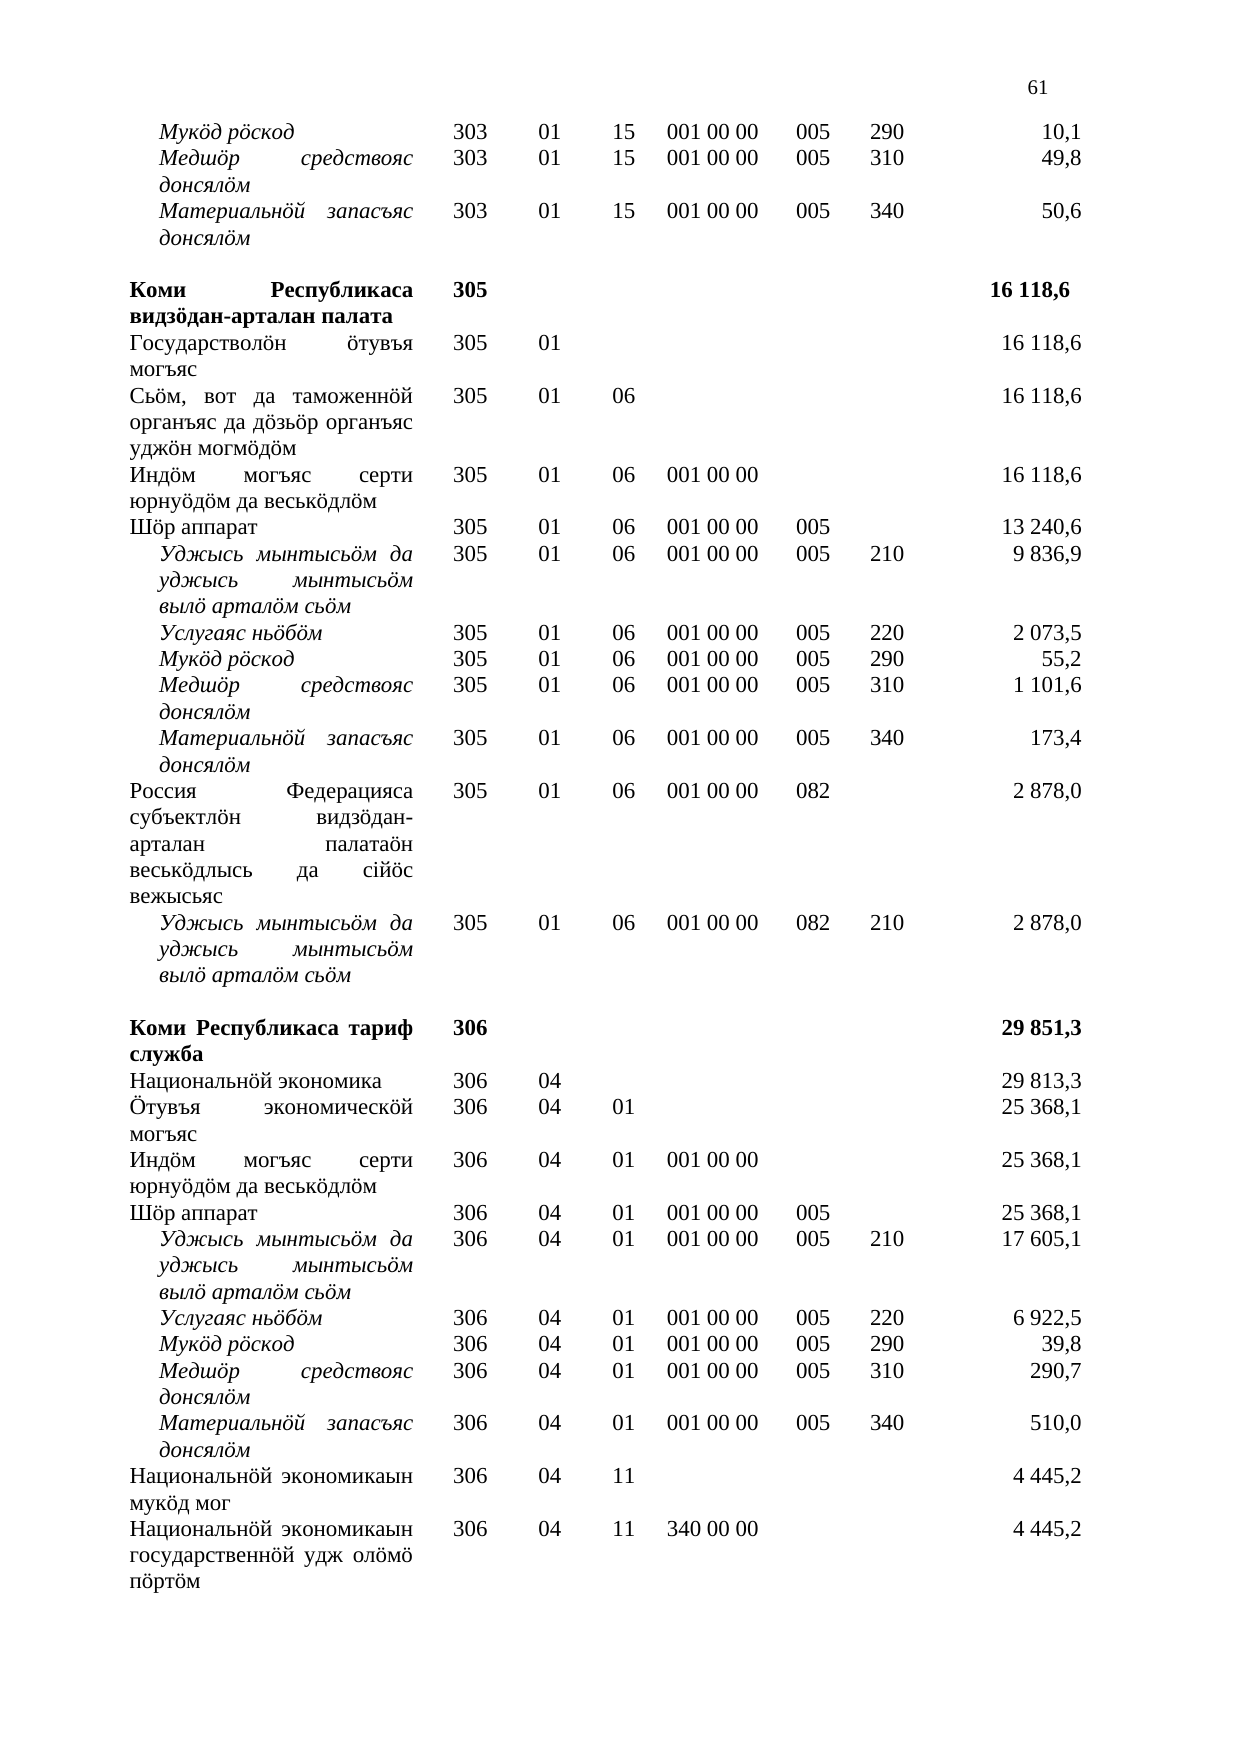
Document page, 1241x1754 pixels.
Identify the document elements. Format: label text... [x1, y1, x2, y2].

table_cell 310 [841, 1357, 915, 1409]
table_cell [1093, 1410, 1149, 1462]
table_cell [1093, 1199, 1149, 1225]
table_cell 04 [498, 1093, 572, 1146]
table_cell 06 [572, 645, 646, 672]
table_cell 2 878,0 [915, 777, 1093, 909]
table_cell Шöр аппарат [118, 1199, 424, 1225]
table_cell [646, 276, 779, 329]
table_cell 04 [498, 1067, 572, 1093]
table_cell Öтувъя экономическöй могъяс [118, 1093, 424, 1146]
table_cell [498, 250, 572, 276]
table_cell Национальнöй экономикаын государственнöй удж олöмö пöртöм [118, 1515, 424, 1594]
table_cell 01 [498, 540, 572, 619]
table_cell 305 [425, 909, 498, 988]
table_cell [1093, 514, 1149, 540]
table_cell 01 [498, 118, 572, 144]
table_cell [779, 1093, 841, 1146]
table_cell [779, 1515, 841, 1594]
table_cell Мукöд рöскод [118, 1330, 424, 1357]
table_cell [779, 382, 841, 461]
table_cell Медшöр средствояс донсялöм [118, 1357, 424, 1409]
table_cell 06 [572, 909, 646, 988]
table_cell 305 [425, 540, 498, 619]
table_cell [779, 329, 841, 382]
table_cell [572, 988, 646, 1014]
table_cell 306 [425, 1146, 498, 1199]
table_cell 340 [841, 724, 915, 777]
table_cell 01 [572, 1357, 646, 1409]
table_cell 01 [498, 672, 572, 724]
table_cell 15 [572, 145, 646, 197]
table_cell [1093, 645, 1149, 672]
table_cell [1093, 1146, 1149, 1199]
table_cell 290 [841, 645, 915, 672]
table_cell 001 00 00 [646, 724, 779, 777]
table_cell 04 [498, 1357, 572, 1409]
table_cell [425, 250, 498, 276]
table_cell [841, 329, 915, 382]
table_cell 173,4 [915, 724, 1093, 777]
table_cell 305 [425, 382, 498, 461]
table_cell 005 [779, 1357, 841, 1409]
table_cell [1093, 1462, 1149, 1515]
table_cell 290,7 [915, 1357, 1093, 1409]
table_cell [1093, 1357, 1149, 1409]
table_cell 306 [425, 1304, 498, 1330]
table_cell Медшöр средствояс донсялöм [118, 145, 424, 197]
table_cell [1093, 250, 1149, 276]
table_cell Услугаяс ньöбöм [118, 619, 424, 645]
table_cell [1093, 672, 1149, 724]
table_cell 001 00 00 [646, 672, 779, 724]
table_cell [118, 988, 424, 1014]
table_cell 001 00 00 [646, 1304, 779, 1330]
table_cell 220 [841, 1304, 915, 1330]
table_cell 082 [779, 777, 841, 909]
table_cell 01 [498, 382, 572, 461]
table_cell [646, 329, 779, 382]
table_cell 01 [572, 1199, 646, 1225]
table_cell 005 [779, 1225, 841, 1304]
table_cell 001 00 00 [646, 118, 779, 144]
table_cell [841, 276, 915, 329]
table_cell 303 [425, 118, 498, 144]
table_cell Уджысь мынтысьöм да уджысь мынтысьöм вылö арталöм сьöм [118, 909, 424, 988]
table_cell 001 00 00 [646, 540, 779, 619]
table_cell 01 [572, 1304, 646, 1330]
table_cell [498, 276, 572, 329]
table_cell 305 [425, 329, 498, 382]
table_cell [841, 461, 915, 513]
table_cell 01 [572, 1330, 646, 1357]
table_cell 001 00 00 [646, 1410, 779, 1462]
table_cell Индöм могъяс серти юрнуöдöм да веськöдлöм [118, 1146, 424, 1199]
table_cell 305 [425, 514, 498, 540]
table_cell 01 [498, 197, 572, 250]
table_cell 01 [498, 514, 572, 540]
table_cell [1093, 197, 1149, 250]
table_cell [915, 250, 1093, 276]
table_cell [572, 1067, 646, 1093]
table_cell [1093, 1093, 1149, 1146]
table_cell 303 [425, 197, 498, 250]
table_cell Сьöм, вот да таможеннöй органъяс да дöзьöр органъяс уджöн могмöдöм [118, 382, 424, 461]
table_cell 305 [425, 672, 498, 724]
table_cell Шöр аппарат [118, 514, 424, 540]
table_cell 16 118,6 [915, 382, 1093, 461]
table_cell 1 101,6 [915, 672, 1093, 724]
table_cell 005 [779, 1410, 841, 1462]
table_cell 005 [779, 645, 841, 672]
table_cell 210 [841, 909, 915, 988]
table_cell 04 [498, 1330, 572, 1357]
table_cell 005 [779, 197, 841, 250]
table_cell [646, 1014, 779, 1067]
table_cell 06 [572, 672, 646, 724]
table_cell 305 [425, 645, 498, 672]
table_cell 06 [572, 382, 646, 461]
table_cell 290 [841, 1330, 915, 1357]
table_cell 290 [841, 118, 915, 144]
table_cell Уджысь мынтысьöм да уджысь мынтысьöм вылö арталöм сьöм [118, 540, 424, 619]
table_cell 55,2 [915, 645, 1093, 672]
table_cell 001 00 00 [646, 197, 779, 250]
table_cell [646, 1093, 779, 1146]
table_cell 305 [425, 777, 498, 909]
table_cell [1093, 145, 1149, 197]
table_cell 01 [498, 909, 572, 988]
table_cell 306 [425, 1462, 498, 1515]
table_cell [425, 988, 498, 1014]
table_cell Медшöр средствояс донсялöм [118, 672, 424, 724]
table_cell 306 [425, 1515, 498, 1594]
table_cell [841, 1014, 915, 1067]
table_cell 01 [572, 1146, 646, 1199]
table_cell 005 [779, 672, 841, 724]
table_cell 01 [572, 1093, 646, 1146]
table_cell Национальнöй экономика [118, 1067, 424, 1093]
table_cell [1093, 1515, 1149, 1594]
table_cell [779, 1462, 841, 1515]
table_cell 17 605,1 [915, 1225, 1093, 1304]
table_cell [1093, 276, 1149, 329]
table_cell [841, 514, 915, 540]
table_cell 29 851,3 [915, 1014, 1093, 1067]
table_cell [1093, 724, 1149, 777]
table_cell [572, 1014, 646, 1067]
table_cell [1093, 1330, 1149, 1357]
table_cell 25 368,1 [915, 1093, 1093, 1146]
table_cell [1093, 988, 1149, 1014]
table_cell 49,8 [915, 145, 1093, 197]
table_cell [646, 1462, 779, 1515]
table_cell Материальнöй запасъяс донсялöм [118, 1410, 424, 1462]
table_cell 005 [779, 1330, 841, 1357]
table_cell 210 [841, 540, 915, 619]
table_cell 005 [779, 145, 841, 197]
table_cell 10,1 [915, 118, 1093, 144]
table_cell Мукöд рöскод [118, 118, 424, 144]
table_cell [779, 461, 841, 513]
table_cell [779, 1067, 841, 1093]
table_cell 001 00 00 [646, 1225, 779, 1304]
table_cell [841, 1093, 915, 1146]
table_cell Коми Республикаса тариф служба [118, 1014, 424, 1067]
table_cell [646, 382, 779, 461]
table_cell 39,8 [915, 1330, 1093, 1357]
table_cell [646, 988, 779, 1014]
table_cell 04 [498, 1515, 572, 1594]
table_cell 510,0 [915, 1410, 1093, 1462]
table_cell 310 [841, 672, 915, 724]
table_cell [779, 276, 841, 329]
table_cell [779, 1146, 841, 1199]
table_cell [646, 1067, 779, 1093]
table_cell [841, 250, 915, 276]
table_cell 303 [425, 145, 498, 197]
table_cell 340 00 00 [646, 1515, 779, 1594]
table_cell 005 [779, 514, 841, 540]
table_cell Россия Федерацияса субъектлöн видзöдан-арталан палатаöн веськöдлысь да сiйöс вежысьяс [118, 777, 424, 909]
table_cell 340 [841, 197, 915, 250]
table_cell 25 368,1 [915, 1146, 1093, 1199]
table_cell [779, 988, 841, 1014]
table_cell 306 [425, 1093, 498, 1146]
table_cell 04 [498, 1410, 572, 1462]
table_cell 50,6 [915, 197, 1093, 250]
table_cell 01 [498, 461, 572, 513]
table_cell 001 00 00 [646, 145, 779, 197]
table_cell [841, 1462, 915, 1515]
table_cell 2 878,0 [915, 909, 1093, 988]
table_cell 13 240,6 [915, 514, 1093, 540]
table_cell [1093, 777, 1149, 909]
table_cell Коми Республикаса видзöдан-арталан палата [118, 276, 424, 329]
table_cell 01 [572, 1225, 646, 1304]
table_cell 01 [498, 724, 572, 777]
table_cell 15 [572, 118, 646, 144]
table_cell [1093, 1225, 1149, 1304]
table_cell Уджысь мынтысьöм да уджысь мынтысьöм вылö арталöм сьöм [118, 1225, 424, 1304]
table_cell 01 [498, 619, 572, 645]
table_cell 005 [779, 1304, 841, 1330]
table_cell [498, 1014, 572, 1067]
table_cell 001 00 00 [646, 461, 779, 513]
table_cell 220 [841, 619, 915, 645]
table_cell 340 [841, 1410, 915, 1462]
table_cell 06 [572, 514, 646, 540]
table_cell [841, 777, 915, 909]
table_cell [841, 1146, 915, 1199]
table_cell [1093, 461, 1149, 513]
table_cell 4 445,2 [915, 1515, 1093, 1594]
table_cell 15 [572, 197, 646, 250]
table_cell 01 [498, 145, 572, 197]
table_cell [841, 1199, 915, 1225]
table_cell 25 368,1 [915, 1199, 1093, 1225]
table_cell 306 [425, 1410, 498, 1462]
table_cell [1093, 1014, 1149, 1067]
table_cell 001 00 00 [646, 909, 779, 988]
table_cell 306 [425, 1014, 498, 1067]
table_cell Материальнöй запасъяс донсялöм [118, 197, 424, 250]
table_cell 305 [425, 724, 498, 777]
table_cell [1093, 1304, 1149, 1330]
table_cell 005 [779, 619, 841, 645]
table_cell 001 00 00 [646, 619, 779, 645]
table_cell 11 [572, 1515, 646, 1594]
table_cell Государстволöн öтувъя могъяс [118, 329, 424, 382]
table_cell Национальнöй экономикаын мукöд мог [118, 1462, 424, 1515]
table_cell 210 [841, 1225, 915, 1304]
table_cell [841, 988, 915, 1014]
table_cell 082 [779, 909, 841, 988]
table_cell [841, 1515, 915, 1594]
table_cell 06 [572, 461, 646, 513]
table_cell 9 836,9 [915, 540, 1093, 619]
table_cell 4 445,2 [915, 1462, 1093, 1515]
table_cell 310 [841, 145, 915, 197]
table_cell 06 [572, 540, 646, 619]
table_cell 001 00 00 [646, 1146, 779, 1199]
table_cell 005 [779, 540, 841, 619]
table_cell 04 [498, 1225, 572, 1304]
table_cell 005 [779, 118, 841, 144]
table_cell Мукöд рöскод [118, 645, 424, 672]
table_cell 16 118,6 [915, 461, 1093, 513]
table_cell 16 118,6 [915, 276, 1093, 329]
table_cell 01 [498, 645, 572, 672]
table_cell [1093, 619, 1149, 645]
table_cell 04 [498, 1146, 572, 1199]
table_cell 306 [425, 1225, 498, 1304]
table_cell [572, 276, 646, 329]
table_cell 005 [779, 1199, 841, 1225]
table_cell 06 [572, 777, 646, 909]
table_cell [1093, 329, 1149, 382]
table_cell 2 073,5 [915, 619, 1093, 645]
table_cell [1093, 118, 1149, 144]
table_cell [646, 250, 779, 276]
table_cell [779, 250, 841, 276]
table_cell [1093, 540, 1149, 619]
table_cell 01 [498, 777, 572, 909]
table_cell 001 00 00 [646, 1357, 779, 1409]
table_cell 306 [425, 1067, 498, 1093]
table_cell Индöм могъяс серти юрнуöдöм да веськöдлöм [118, 461, 424, 513]
table_cell [118, 250, 424, 276]
table_cell 306 [425, 1357, 498, 1409]
table_cell 001 00 00 [646, 1199, 779, 1225]
table_cell [1093, 382, 1149, 461]
table_cell 04 [498, 1304, 572, 1330]
table_cell [1093, 909, 1149, 988]
table_cell 001 00 00 [646, 514, 779, 540]
table_cell 005 [779, 724, 841, 777]
table_cell [915, 988, 1093, 1014]
table_cell 305 [425, 619, 498, 645]
table_cell [572, 250, 646, 276]
table_cell Материальнöй запасъяс донсялöм [118, 724, 424, 777]
table_cell 06 [572, 619, 646, 645]
table_cell 6 922,5 [915, 1304, 1093, 1330]
table_cell 01 [572, 1410, 646, 1462]
table_cell Услугаяс ньöбöм [118, 1304, 424, 1330]
table_cell 04 [498, 1462, 572, 1515]
table_cell 01 [498, 329, 572, 382]
table_cell [1093, 1067, 1149, 1093]
table_cell [498, 988, 572, 1014]
table_cell [779, 1014, 841, 1067]
table_cell 001 00 00 [646, 645, 779, 672]
table_cell 001 00 00 [646, 777, 779, 909]
table_cell 001 00 00 [646, 1330, 779, 1357]
table_cell 305 [425, 276, 498, 329]
table_cell 306 [425, 1330, 498, 1357]
table_cell 306 [425, 1199, 498, 1225]
table_cell 305 [425, 461, 498, 513]
table_cell 04 [498, 1199, 572, 1225]
table_cell [572, 329, 646, 382]
table_cell 16 118,6 [915, 329, 1093, 382]
table_cell 29 813,3 [915, 1067, 1093, 1093]
table_cell 06 [572, 724, 646, 777]
table_cell [841, 1067, 915, 1093]
table_cell [841, 382, 915, 461]
table_cell 11 [572, 1462, 646, 1515]
